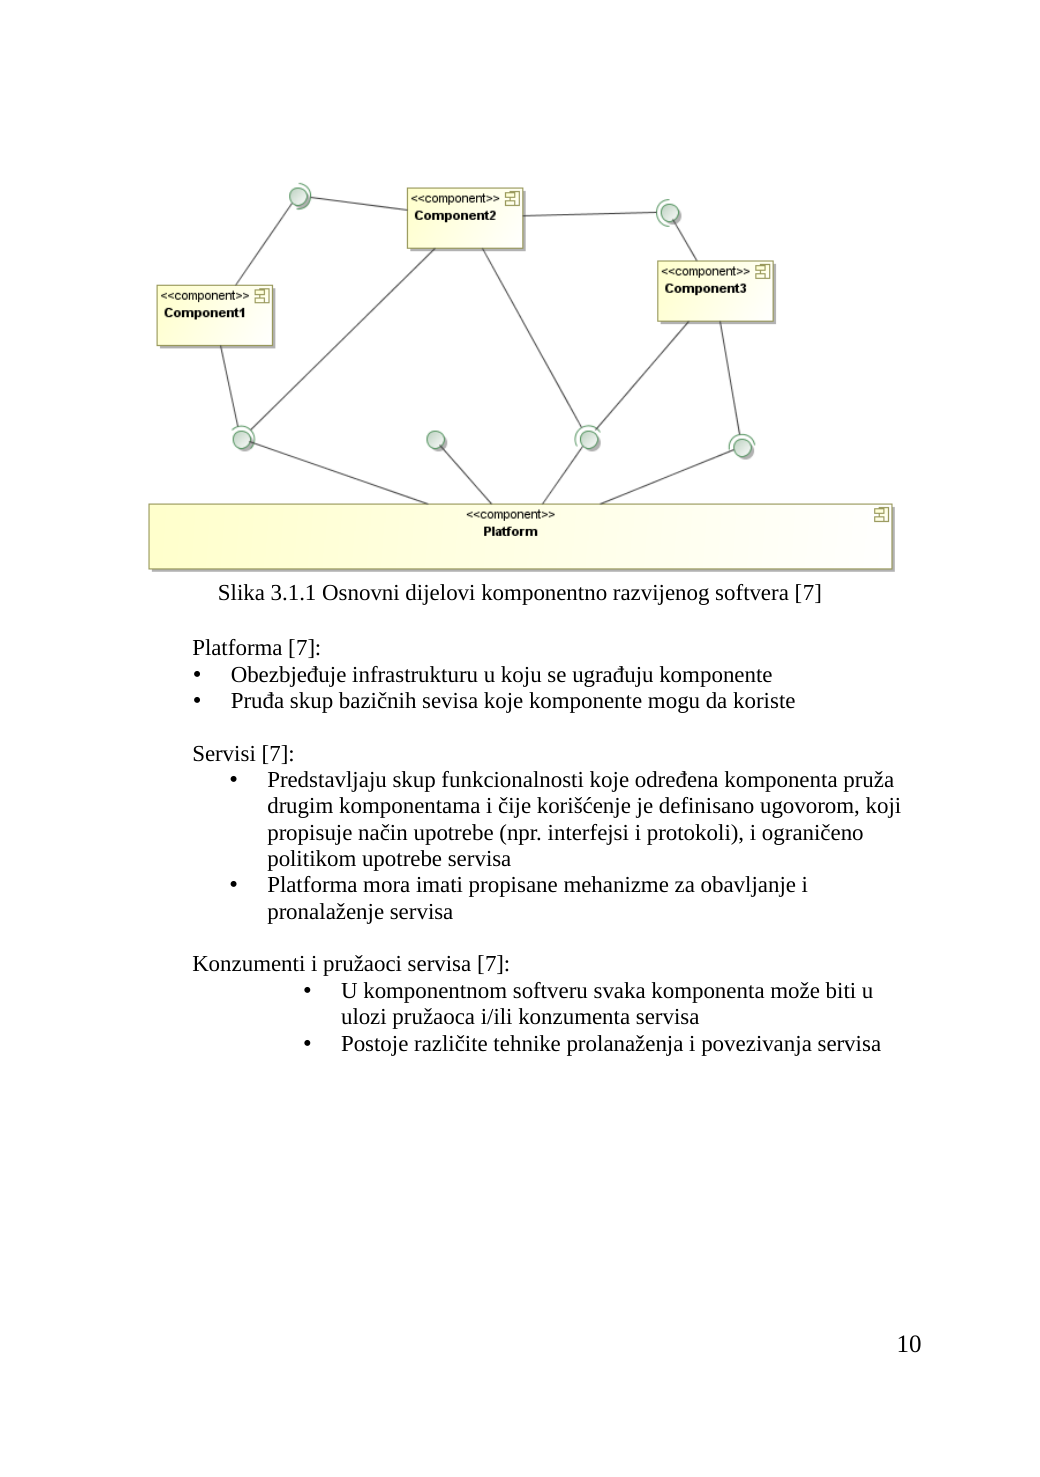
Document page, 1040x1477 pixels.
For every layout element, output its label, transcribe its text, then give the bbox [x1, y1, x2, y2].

list Platforma mora imati propisane mehanizme za obavljanje i pronalaženje servisa [229, 871, 921, 924]
list U komponentnom softveru svaka komponenta može biti u ulozi pružaoca i/ili konzumenta servisa [303, 977, 921, 1029]
picture [137, 176, 903, 580]
list Obezbjeđuje infrastrukturu u koju se ugrađuju komponente [193, 661, 921, 687]
text Platforma [7]: [118, 632, 921, 661]
text Konzumenti i pružaoci servisa [7]: [118, 951, 921, 977]
text Slika 3.1.1 Osnovni dijelovi komponentno razvijenog softvera [7] [118, 580, 921, 606]
list Postoje različite tehnike prolanaženja i povezivanja servisa [303, 1029, 921, 1056]
list Pruđa skup bazičnih sevisa koje komponente mogu da koriste [193, 687, 921, 713]
list Predstavljaju skup funkcionalnosti koje određena komponenta pruža drugim komponentama i čije korišćenje je definisano ugovorom, koji propisuje način upotrebe (npr. interfejsi i protokoli), i ograničeno politikom upotrebe servisa [229, 766, 921, 871]
text Servisi [7]: [118, 740, 921, 766]
